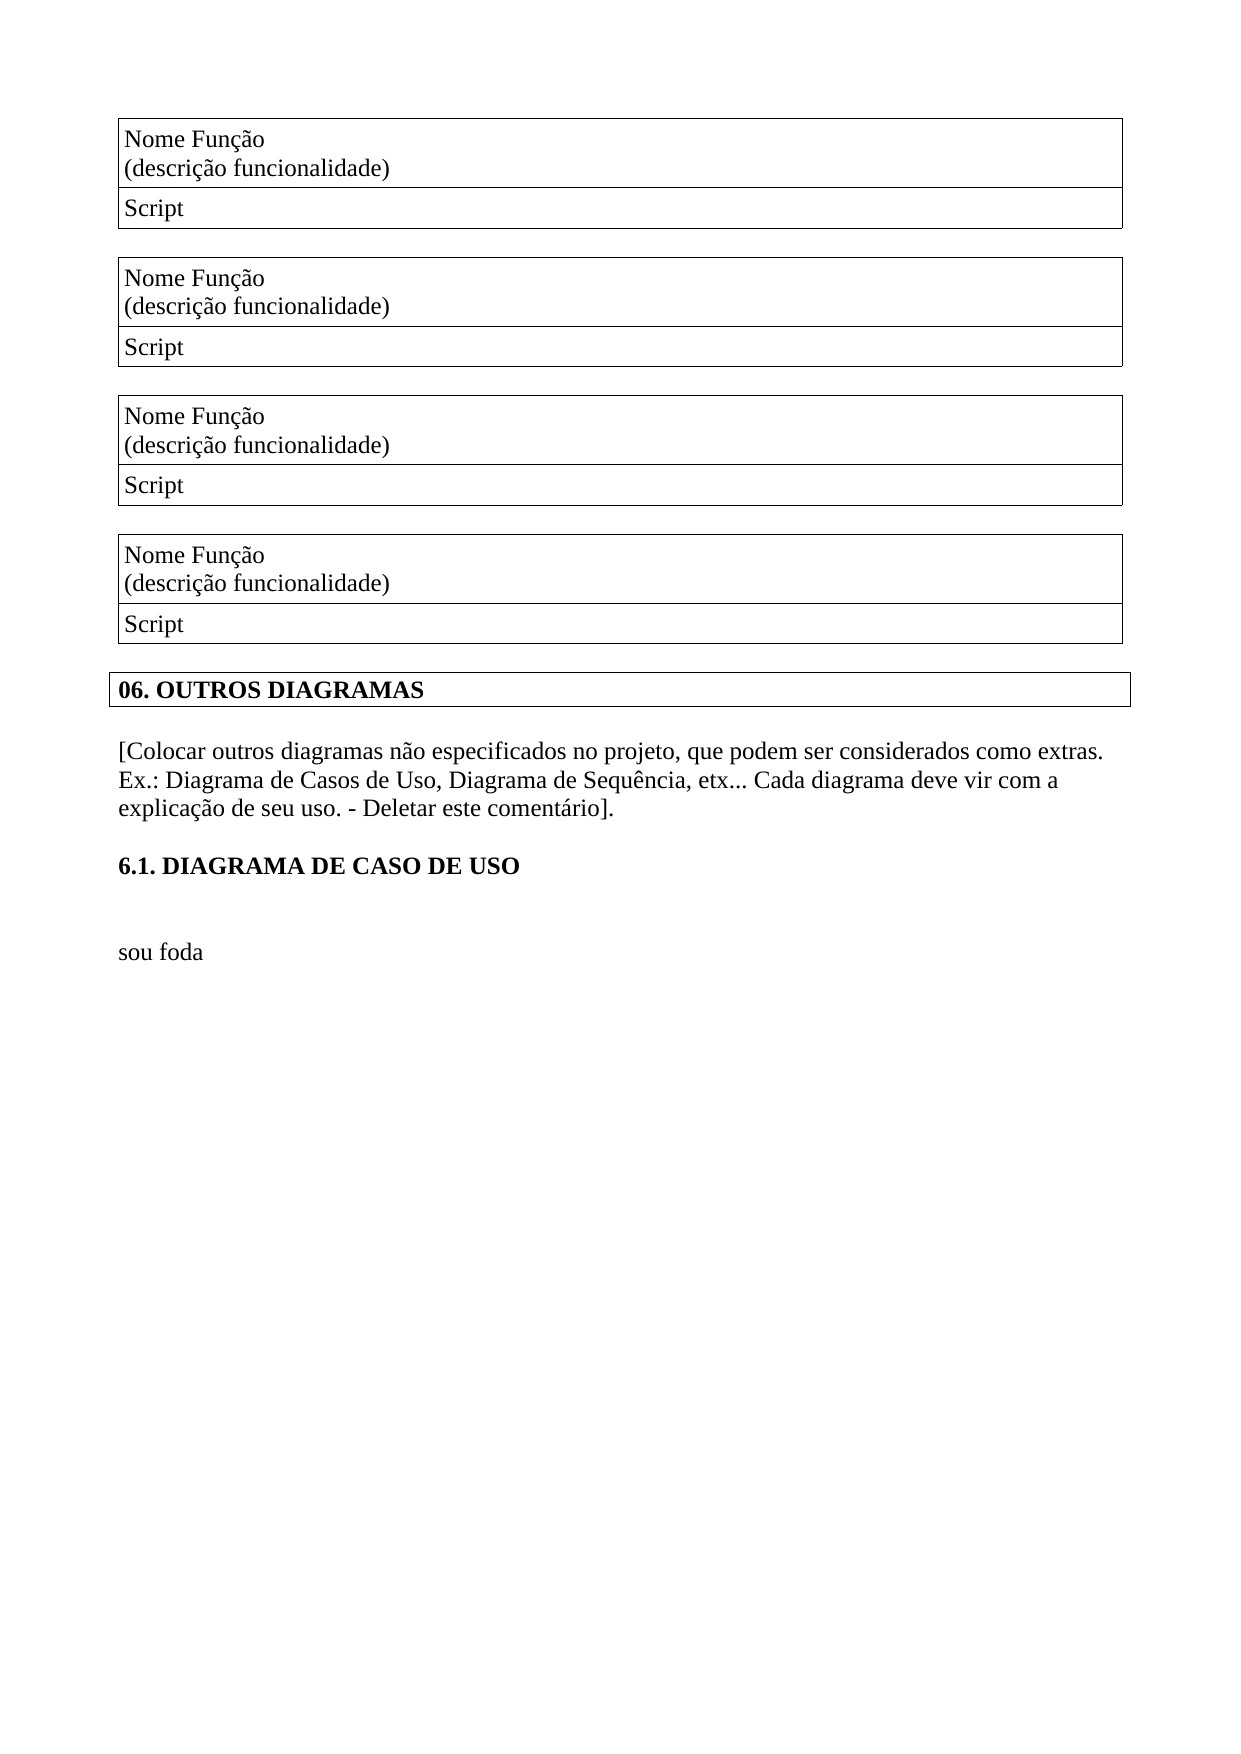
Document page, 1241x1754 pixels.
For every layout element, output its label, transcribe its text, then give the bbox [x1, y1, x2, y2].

table_cell Script [119, 327, 1122, 366]
table_header Nome Função (descrição funcionalidade) [119, 119, 1122, 187]
table_header Nome Função (descrição funcionalidade) [119, 396, 1122, 464]
table_cell Script [119, 188, 1122, 228]
text sou foda [118, 937, 1122, 966]
text 6.1. DIAGRAMA DE CASO DE USO [118, 851, 1122, 880]
text [Colocar outros diagramas não especificados no projeto, que podem ser considerados como extras. Ex.: Diagrama de Casos de Uso, Diagrama de Sequência, etx... Cada diagrama deve vir com a explicação de seu uso. - Deletar este comentário]. [118, 736, 1122, 822]
table_cell Script [119, 604, 1122, 643]
table_cell Script [119, 465, 1122, 505]
text 06. OUTROS DIAGRAMAS [110, 673, 1130, 706]
table_header Nome Função (descrição funcionalidade) [119, 535, 1122, 603]
table_header Nome Função (descrição funcionalidade) [119, 258, 1122, 326]
